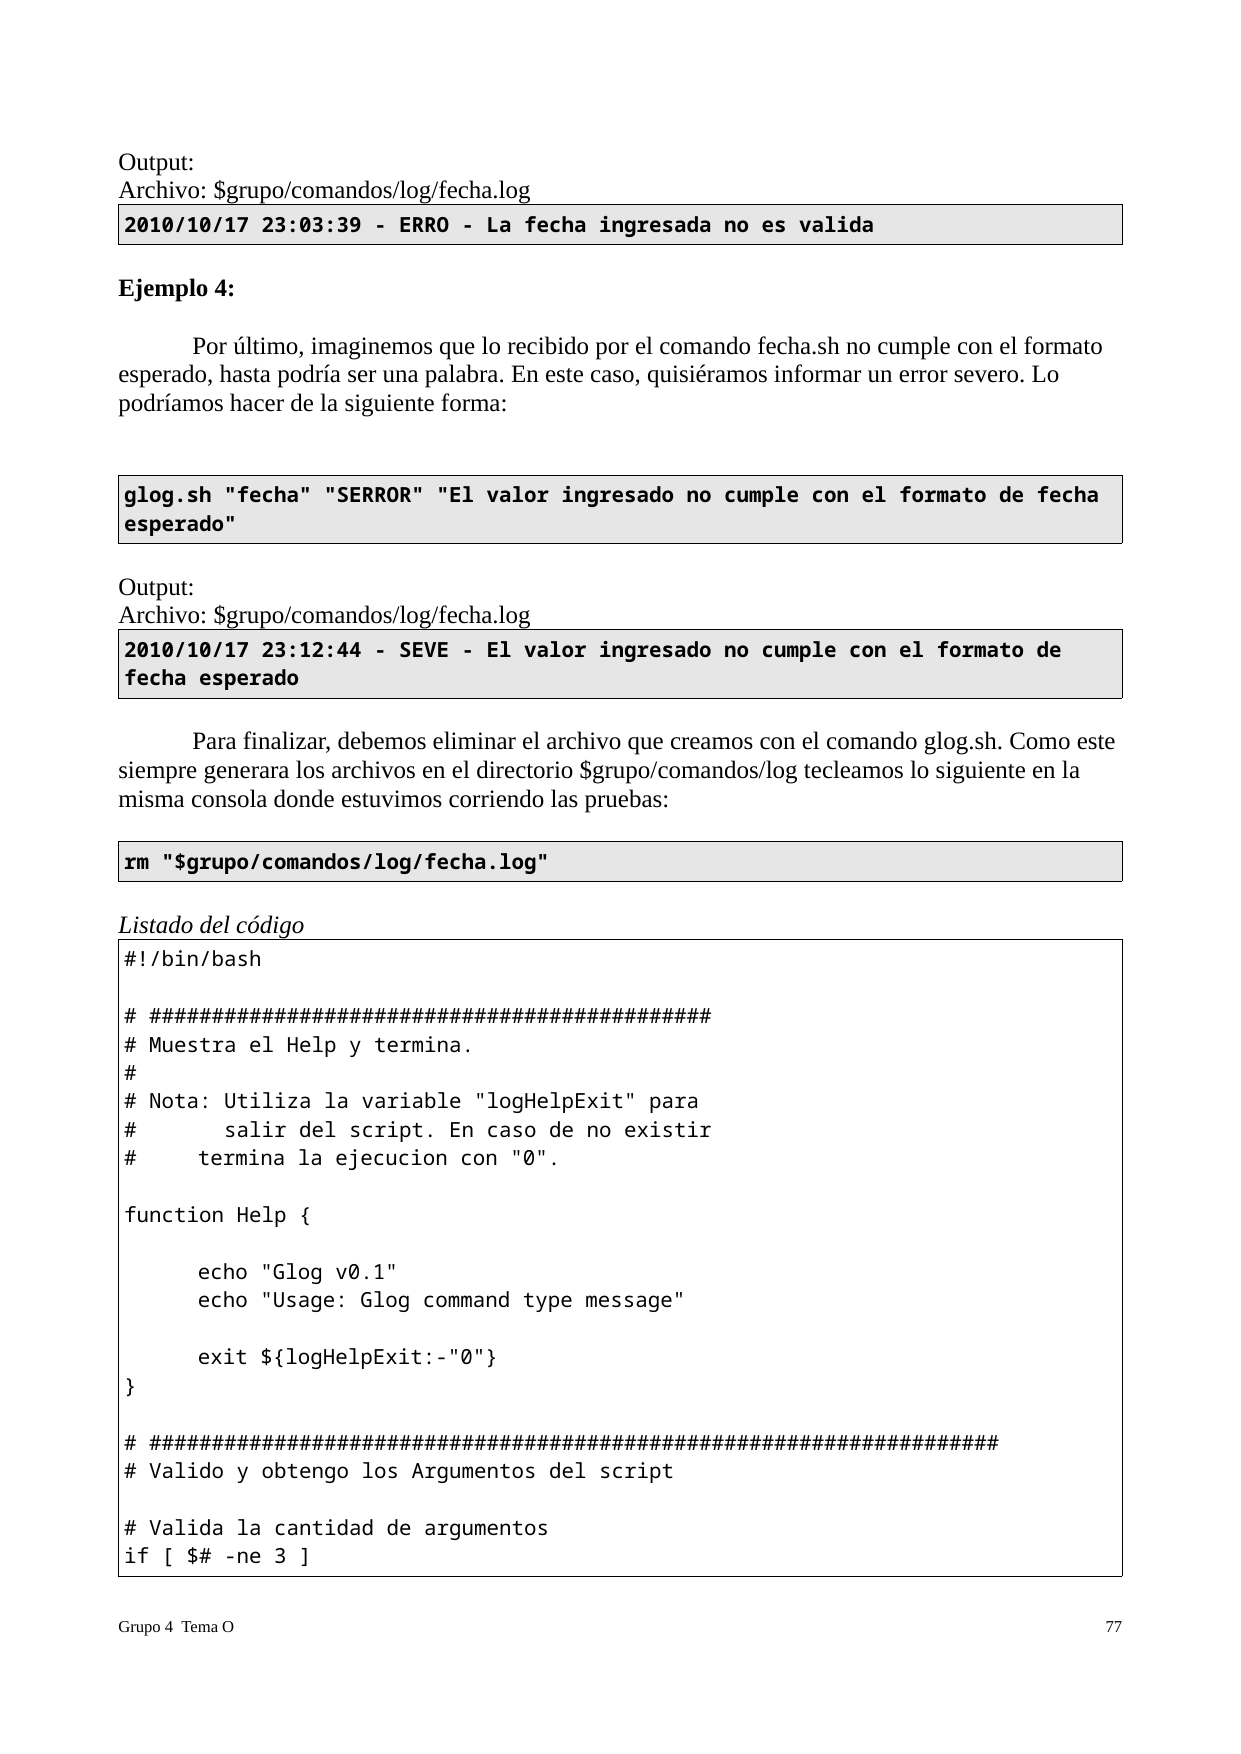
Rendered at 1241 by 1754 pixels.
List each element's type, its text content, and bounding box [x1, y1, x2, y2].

table_header rm "$grupo/comandos/log/fecha.log" [119, 842, 1122, 881]
text Output: [118, 572, 1122, 601]
text Para finalizar, debemos eliminar el archivo que creamos con el comando glog.sh. Como este siempre generara los archivos en el directorio $grupo/comandos/log tecleamos lo siguiente en la misma consola donde estuvimos corriendo las pruebas: [118, 726, 1122, 812]
table_header #!/bin/bash # ############################################# # Muestra el Help y termina. # # Nota: Utiliza la variable "logHelpExit" para # salir del script. En caso de no existir # termina la ejecucion con "0". function Help { echo "Glog v0.1" echo "Usage: Glog command type message" exit ${logHelpExit:-"0"} } # #################################################################### # Valido y obtengo los Argumentos del script # Valida la cantidad de argumentos if [ $# -ne 3 ] [119, 940, 1122, 1576]
table_header glog.sh "fecha" "SERROR" "El valor ingresado no cumple con el formato de fecha esperado" [119, 476, 1122, 543]
text Por último, imaginemos que lo recibido por el comando fecha.sh no cumple con el formato esperado, hasta podría ser una palabra. En este caso, quisiéramos informar un error severo. Lo podríamos hacer de la siguiente forma: [118, 331, 1122, 417]
text Archivo: $grupo/comandos/log/fecha.log [118, 601, 1122, 629]
table_header 2010/10/17 23:12:44 - SEVE - El valor ingresado no cumple con el formato de fecha esperado [119, 630, 1122, 698]
text Archivo: $grupo/comandos/log/fecha.log [118, 176, 1122, 204]
text Ejemplo 4: [118, 273, 1122, 302]
text Output: [118, 147, 1122, 176]
text Listado del código [118, 910, 1122, 938]
table_header 2010/10/17 23:03:39 - ERRO - La fecha ingresada no es valida [119, 205, 1122, 244]
